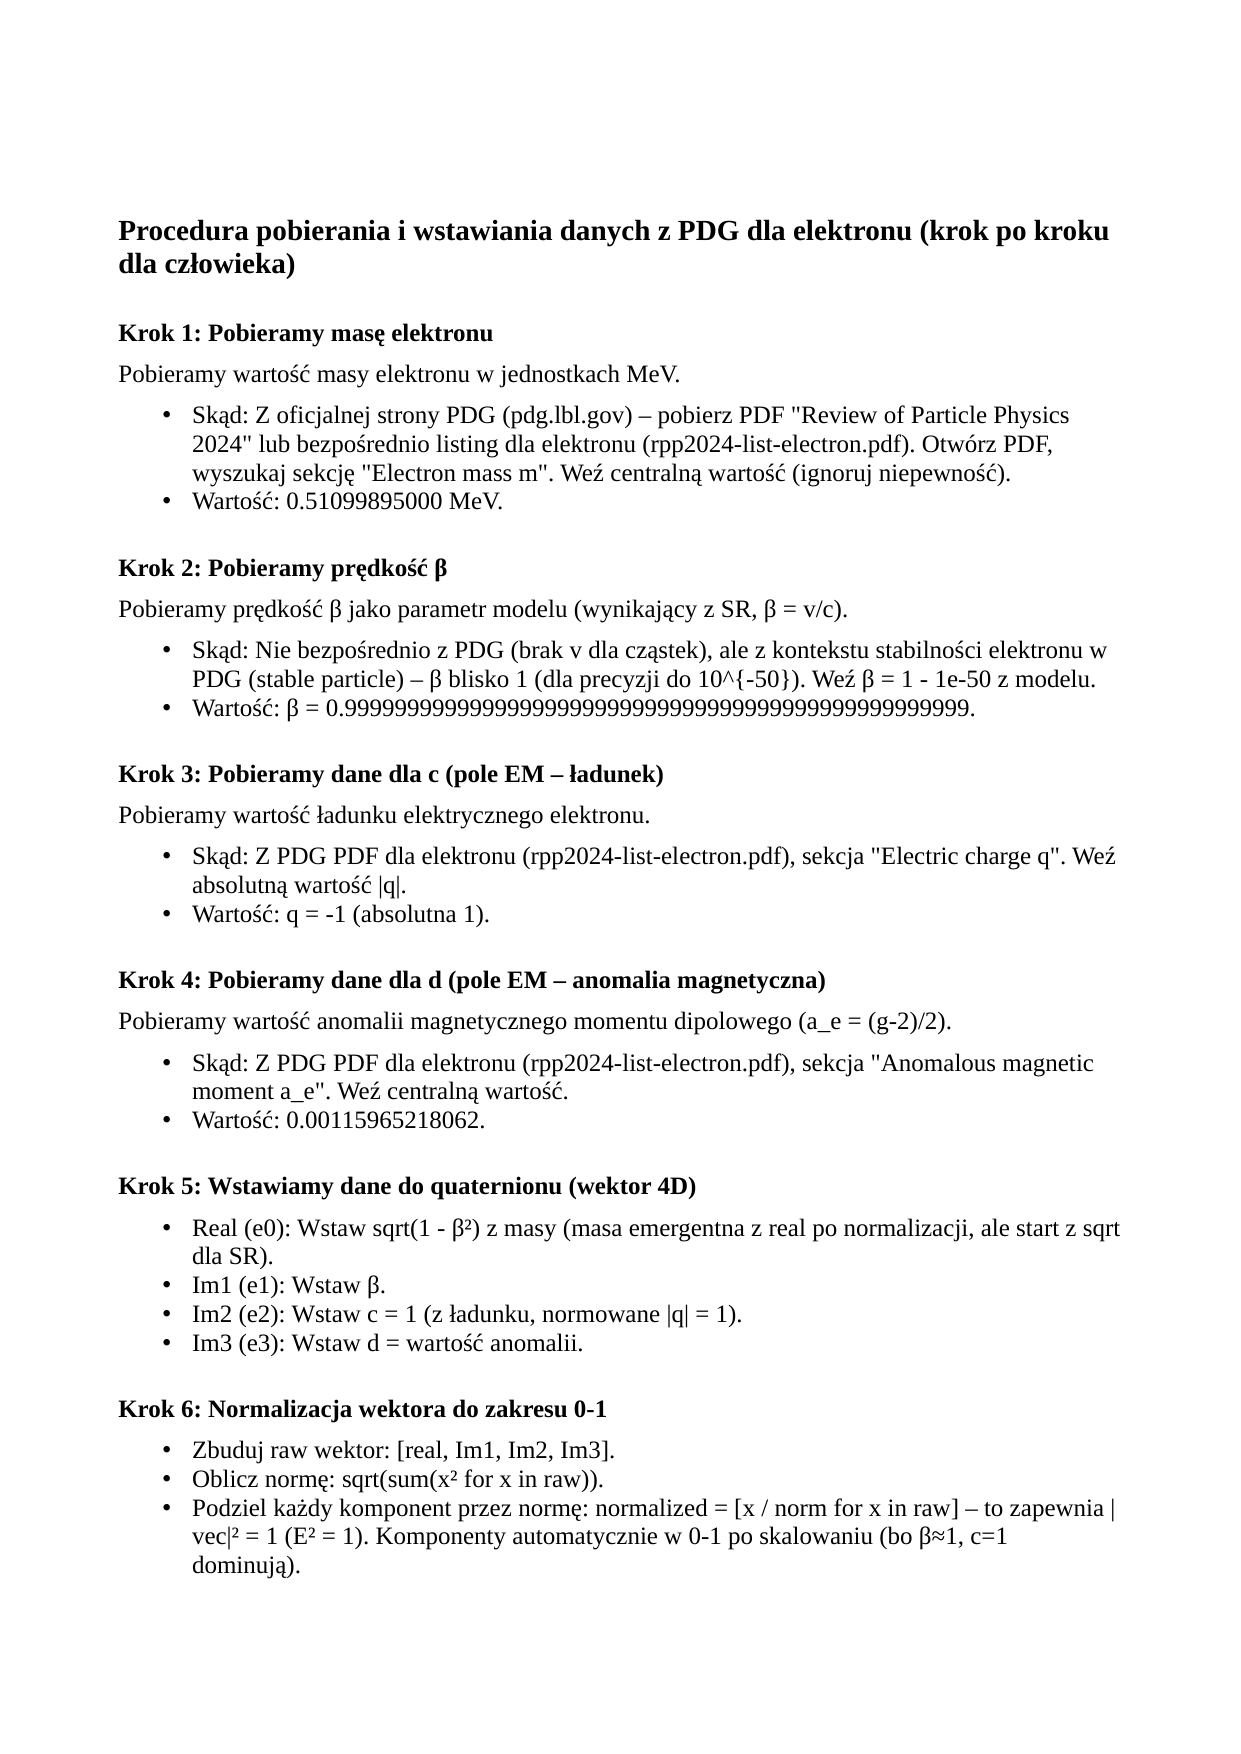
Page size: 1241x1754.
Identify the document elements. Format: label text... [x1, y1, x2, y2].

list Wartość: 0.00115965218062. [162, 1105, 1122, 1134]
list Skąd: Z oficjalnej strony PDG (pdg.lbl.gov) – pobierz PDF "Review of Particle Physics 2024" lub bezpośrednio listing dla elektronu (rpp2024-list-electron.pdf). Otwórz PDF, wyszukaj sekcję "Electron mass m". Weź centralną wartość (ignoruj niepewność). [162, 400, 1122, 486]
subtitle Krok 5: Wstawiamy dane do quaternionu (wektor 4D) [118, 1171, 1122, 1200]
list Real (e0): Wstaw sqrt(1 - β²) z masy (masa emergentna z real po normalizacji, ale start z sqrt dla SR). [162, 1213, 1122, 1270]
text Pobieramy wartość anomalii magnetycznego momentu dipolowego (a_e = (g-2)/2). [118, 1006, 1122, 1035]
list Wartość: 0.51099895000 MeV. [162, 486, 1122, 515]
list Skąd: Z PDG PDF dla elektronu (rpp2024-list-electron.pdf), sekcja "Electric charge q". Weź absolutną wartość |q|. [162, 841, 1122, 899]
list Skąd: Nie bezpośrednio z PDG (brak v dla cząstek), ale z kontekstu stabilności elektronu w PDG (stable particle) – β blisko 1 (dla precyzji do 10^{-50}). Weź β = 1 - 1e-50 z modelu. [162, 635, 1122, 693]
list Im1 (e1): Wstaw β. [162, 1270, 1122, 1299]
subtitle Krok 6: Normalizacja wektora do zakresu 0-1 [118, 1394, 1122, 1423]
list Im2 (e2): Wstaw c = 1 (z ładunku, normowane |q| = 1). [162, 1299, 1122, 1328]
subtitle Krok 4: Pobieramy dane dla d (pole EM – anomalia magnetyczna) [118, 965, 1122, 994]
subtitle Krok 3: Pobieramy dane dla c (pole EM – ładunek) [118, 759, 1122, 788]
subtitle Procedura pobierania i wstawiania danych z PDG dla elektronu (krok po kroku dla człowieka) [118, 213, 1122, 280]
list Oblicz normę: sqrt(sum(x² for x in raw)). [162, 1464, 1122, 1493]
list Skąd: Z PDG PDF dla elektronu (rpp2024-list-electron.pdf), sekcja "Anomalous magnetic moment a_e". Weź centralną wartość. [162, 1048, 1122, 1105]
list Im3 (e3): Wstaw d = wartość anomalii. [162, 1328, 1122, 1356]
subtitle Krok 1: Pobieramy masę elektronu [118, 318, 1122, 346]
list Wartość: q = -1 (absolutna 1). [162, 899, 1122, 928]
list Podziel każdy komponent przez normę: normalized = [x / norm for x in raw] – to zapewnia |vec|² = 1 (E² = 1). Komponenty automatycznie w 0-1 po skalowaniu (bo β≈1, c=1 dominują). [162, 1493, 1122, 1579]
text Pobieramy prędkość β jako parametr modelu (wynikający z SR, β = v/c). [118, 594, 1122, 623]
text Pobieramy wartość ładunku elektrycznego elektronu. [118, 800, 1122, 829]
list Wartość: β = 0.99999999999999999999999999999999999999999999999999. [162, 693, 1122, 721]
subtitle Krok 2: Pobieramy prędkość β [118, 553, 1122, 581]
list Zbuduj raw wektor: [real, Im1, Im2, Im3]. [162, 1435, 1122, 1464]
text Pobieramy wartość masy elektronu w jednostkach MeV. [118, 359, 1122, 388]
